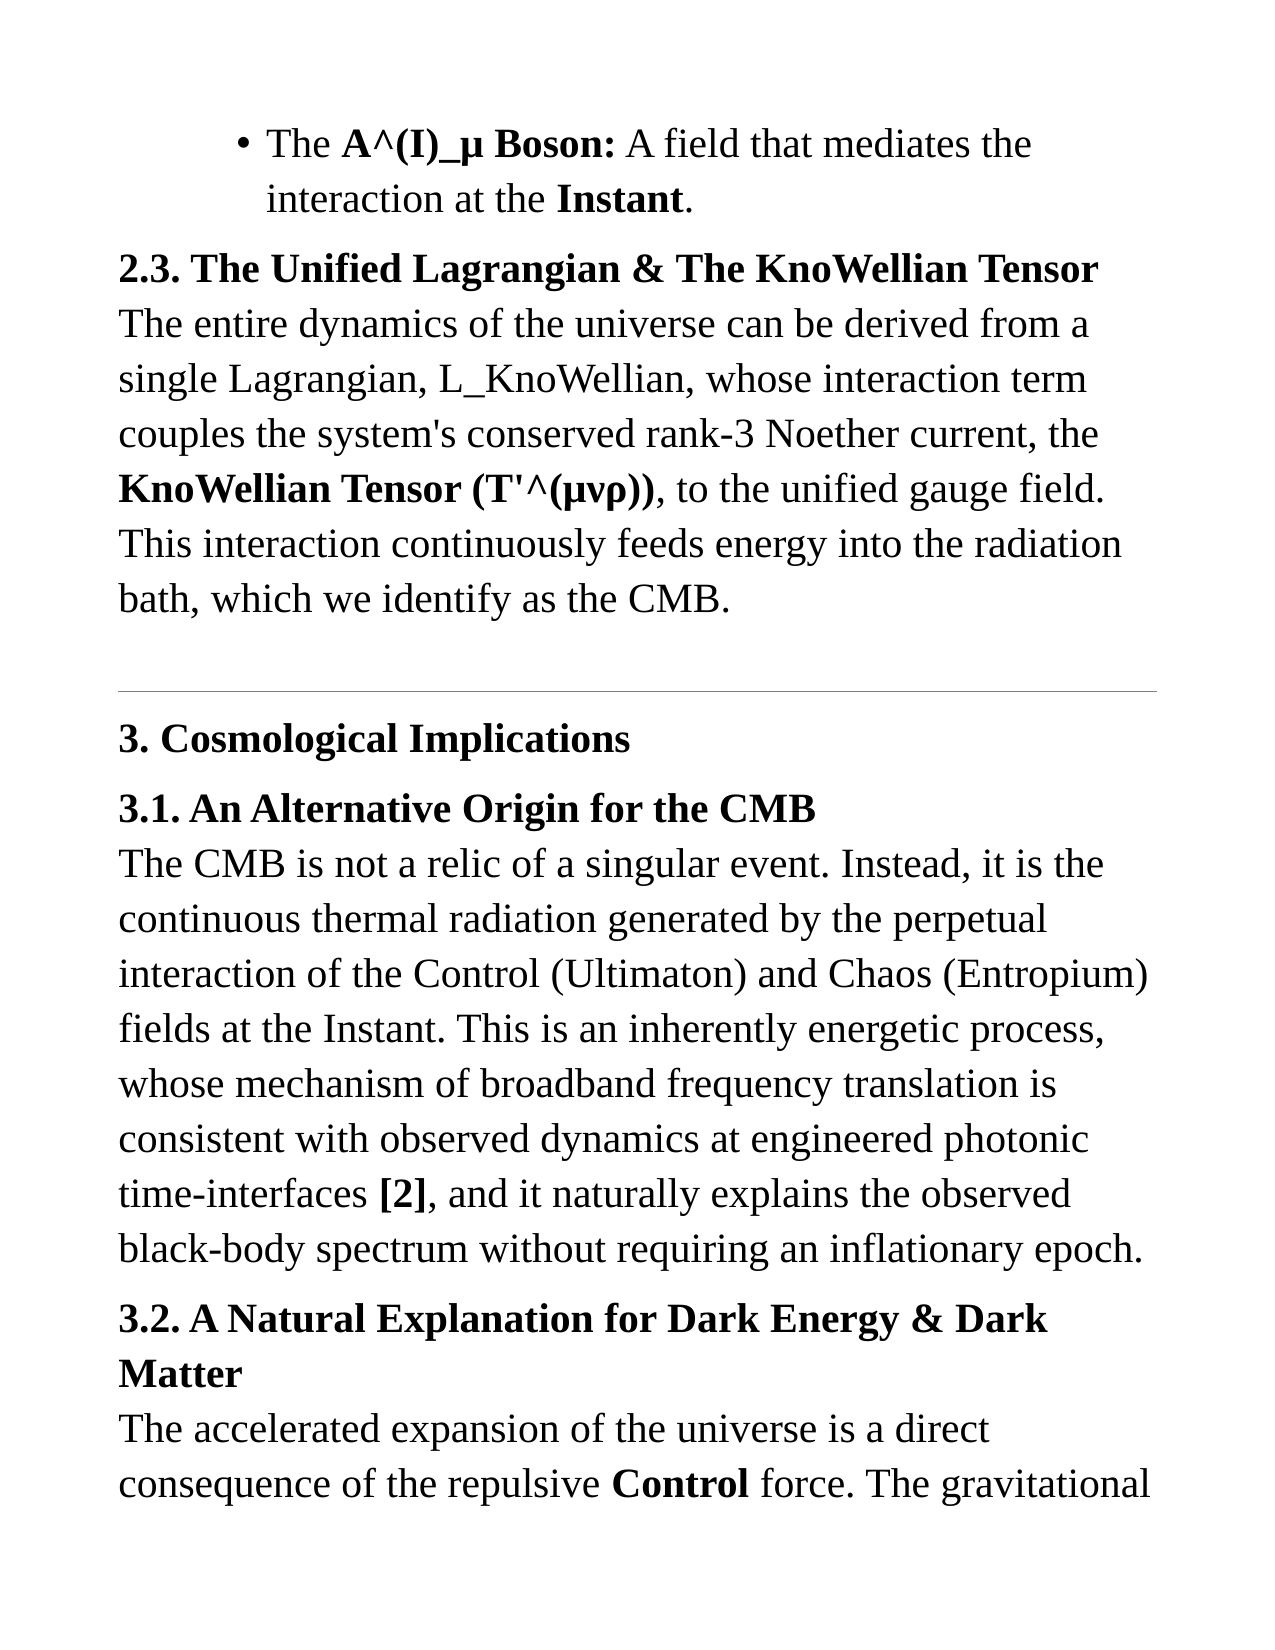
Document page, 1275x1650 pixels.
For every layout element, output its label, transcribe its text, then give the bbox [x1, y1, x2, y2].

text 3.1. An Alternative Origin for the CMB The CMB is not a relic of a singular event. Instead, it is the continuous thermal radiation generated by the perpetual interaction of the Control (Ultimaton) and Chaos (Entropium) fields at the Instant. This is an inherently energetic process, whose mechanism of broadband frequency translation is consistent with observed dynamics at engineered photonic time-interfaces [2], and it naturally explains the observed black-body spectrum without requiring an inflationary epoch. [118, 783, 1157, 1272]
text 2.3. The Unified Lagrangian & The KnoWellian Tensor The entire dynamics of the universe can be derived from a single Lagrangian, L_KnoWellian, whose interaction term couples the system's conserved rank-3 Noether current, the KnoWellian Tensor (T'^(μνρ)), to the unified gauge field. This interaction continuously feeds energy into the radiation bath, which we identify as the CMB. [118, 243, 1157, 622]
text 3.2. A Natural Explanation for Dark Energy & Dark Matter The accelerated expansion of the universe is a direct consequence of the repulsive Control force. The gravitational [118, 1294, 1157, 1507]
list The A^(I)_μ Boson: A field that mediates the interaction at the Instant. [236, 118, 1157, 221]
subtitle 3. Cosmological Implications [118, 713, 1157, 761]
